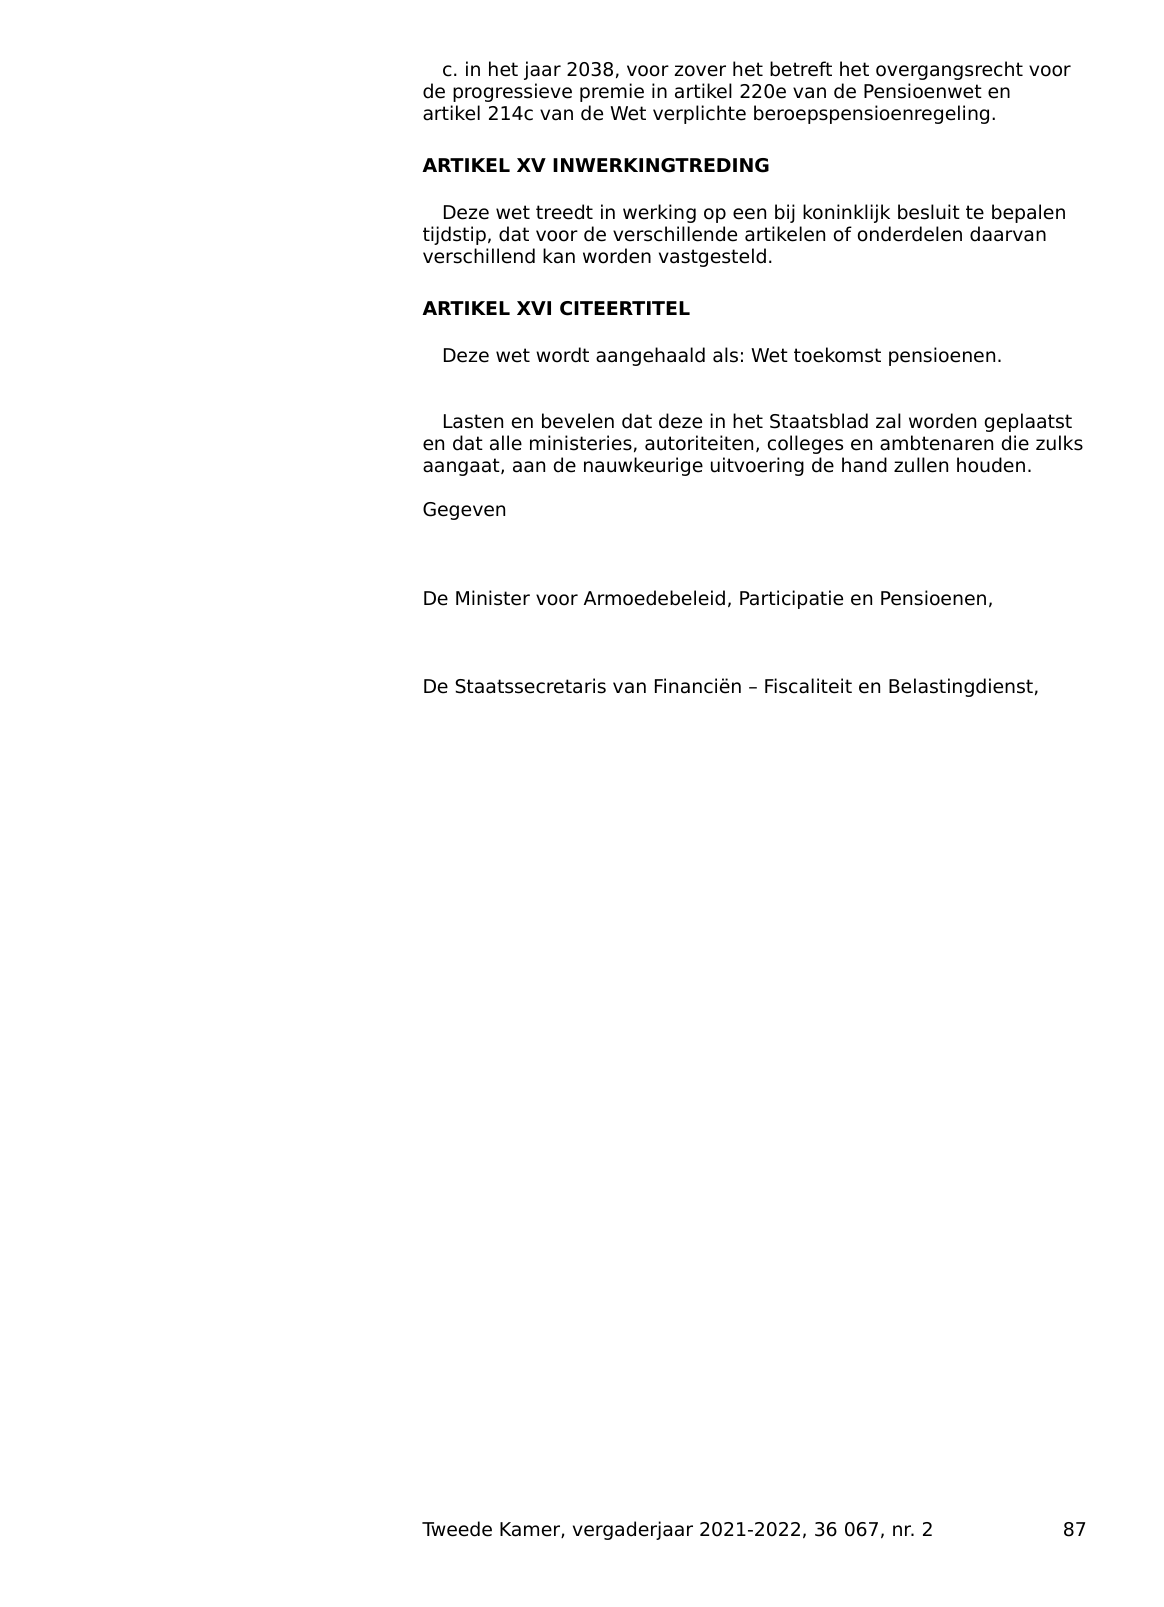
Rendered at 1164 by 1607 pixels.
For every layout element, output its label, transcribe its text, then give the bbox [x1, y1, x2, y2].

text Deze wet wordt aangehaald als: Wet toekomst pensioenen. [422, 345, 1087, 367]
subtitle ARTIKEL XV INWERKINGTREDING [422, 155, 1087, 177]
text Gegeven [422, 499, 1087, 521]
text c. in het jaar 2038, voor zover het betreft het overgangsrecht voor de progressieve premie in artikel 220e van de Pensioenwet en artikel 214c van de Wet verplichte beroepspensioenregeling. [422, 59, 1087, 125]
subtitle ARTIKEL XVI CITEERTITEL [422, 298, 1087, 320]
text De Minister voor Armoedebeleid, Participatie en Pensioenen, [422, 588, 1087, 610]
text Deze wet treedt in werking op een bij koninklijk besluit te bepalen tijdstip, dat voor de verschillende artikelen of onderdelen daarvan verschillend kan worden vastgesteld. [422, 202, 1087, 268]
text Lasten en bevelen dat deze in het Staatsblad zal worden geplaatst en dat alle ministeries, autoriteiten, colleges en ambtenaren die zulks aangaat, aan de nauwkeurige uitvoering de hand zullen houden. [422, 411, 1087, 477]
text De Staatssecretaris van Financiën – Fiscaliteit en Belastingdienst, [422, 676, 1087, 698]
